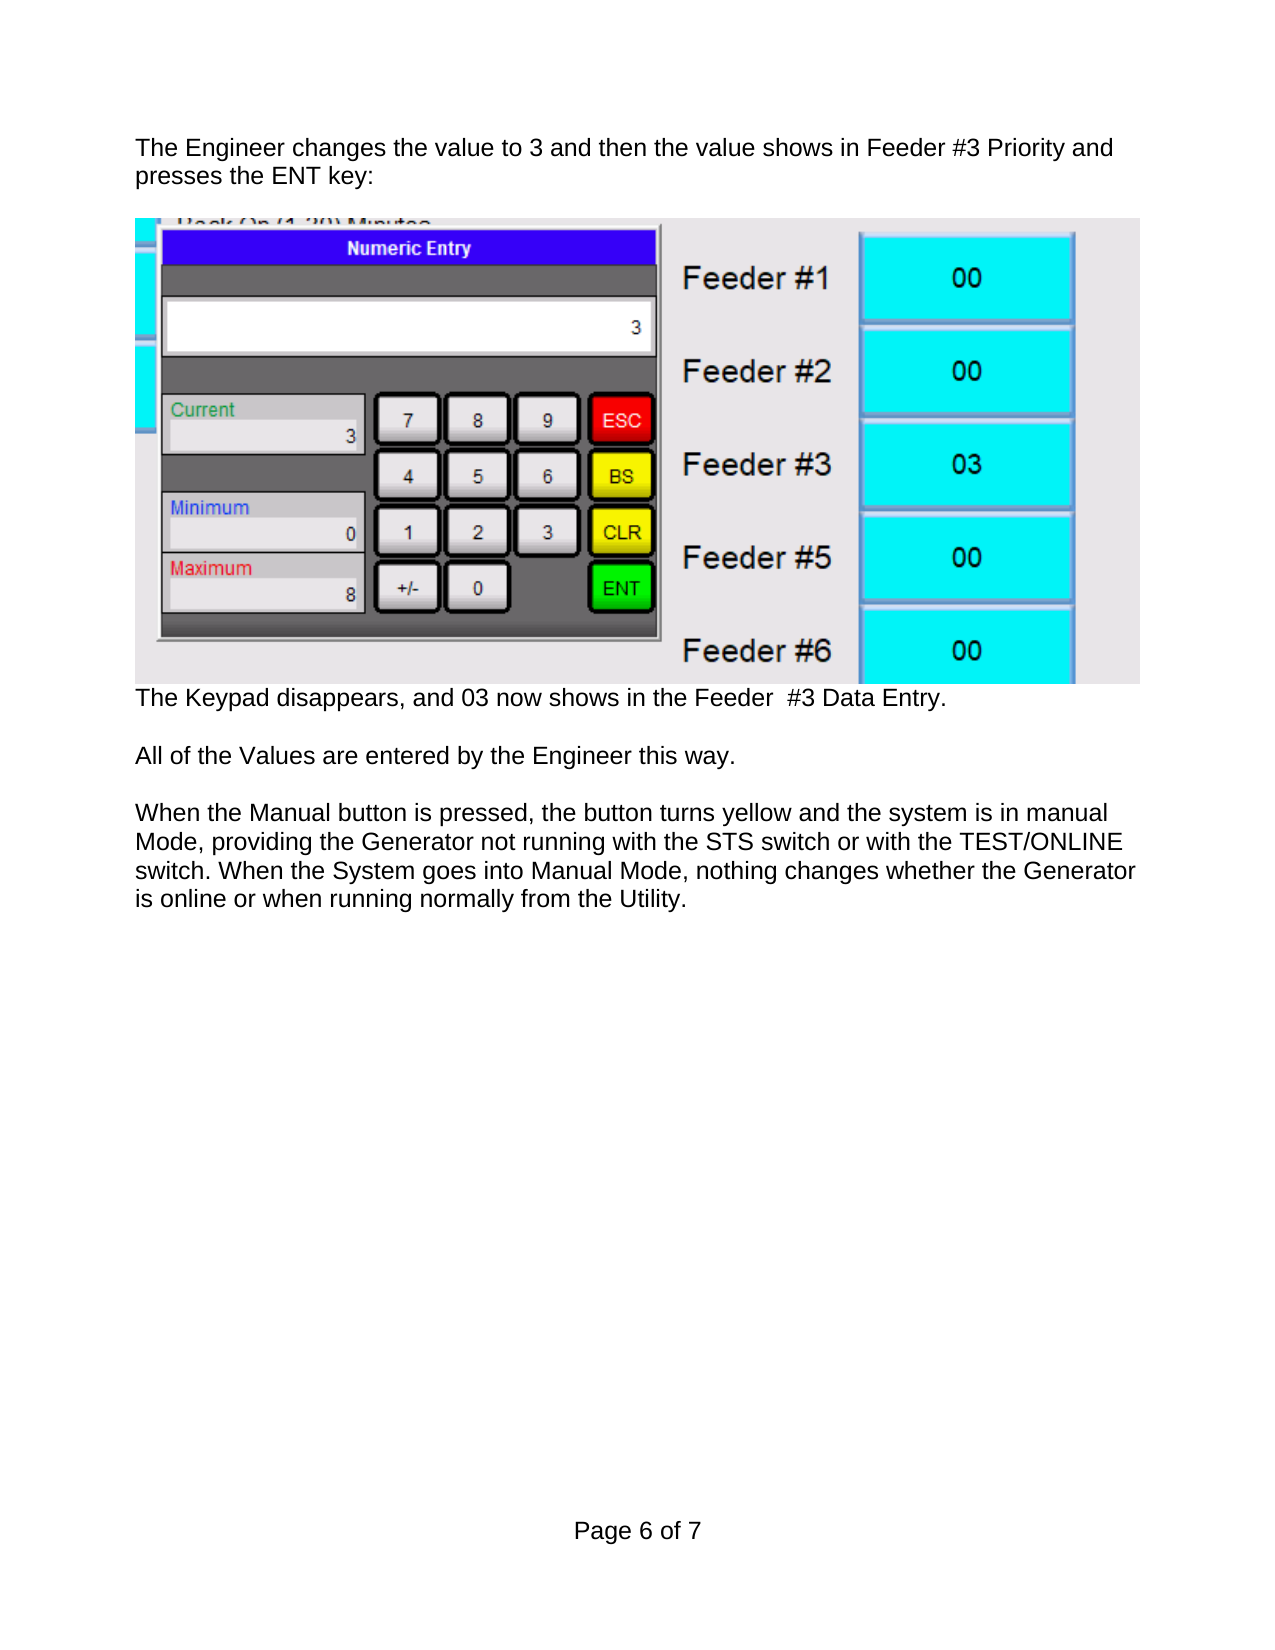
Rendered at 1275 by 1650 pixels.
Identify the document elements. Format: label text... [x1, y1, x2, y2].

text When the Manual button is pressed, the button turns yellow and the system is in manual Mode, providing the Generator not running with the STS switch or with the TEST/ONLINE switch. When the System goes into Manual Mode, nothing changes whether the Generator is online or when running normally from the Utility. [135, 798, 1140, 913]
text The Keypad disappears, and 03 now shows in the Feeder #3 Data Entry. [135, 684, 1140, 712]
text All of the Values are entered by the Engineer this way. [135, 741, 1140, 769]
text The Engineer changes the value to 3 and then the value shows in Feeder #3 Priority and presses the ENT key: [135, 132, 1140, 190]
picture [135, 218, 1140, 684]
